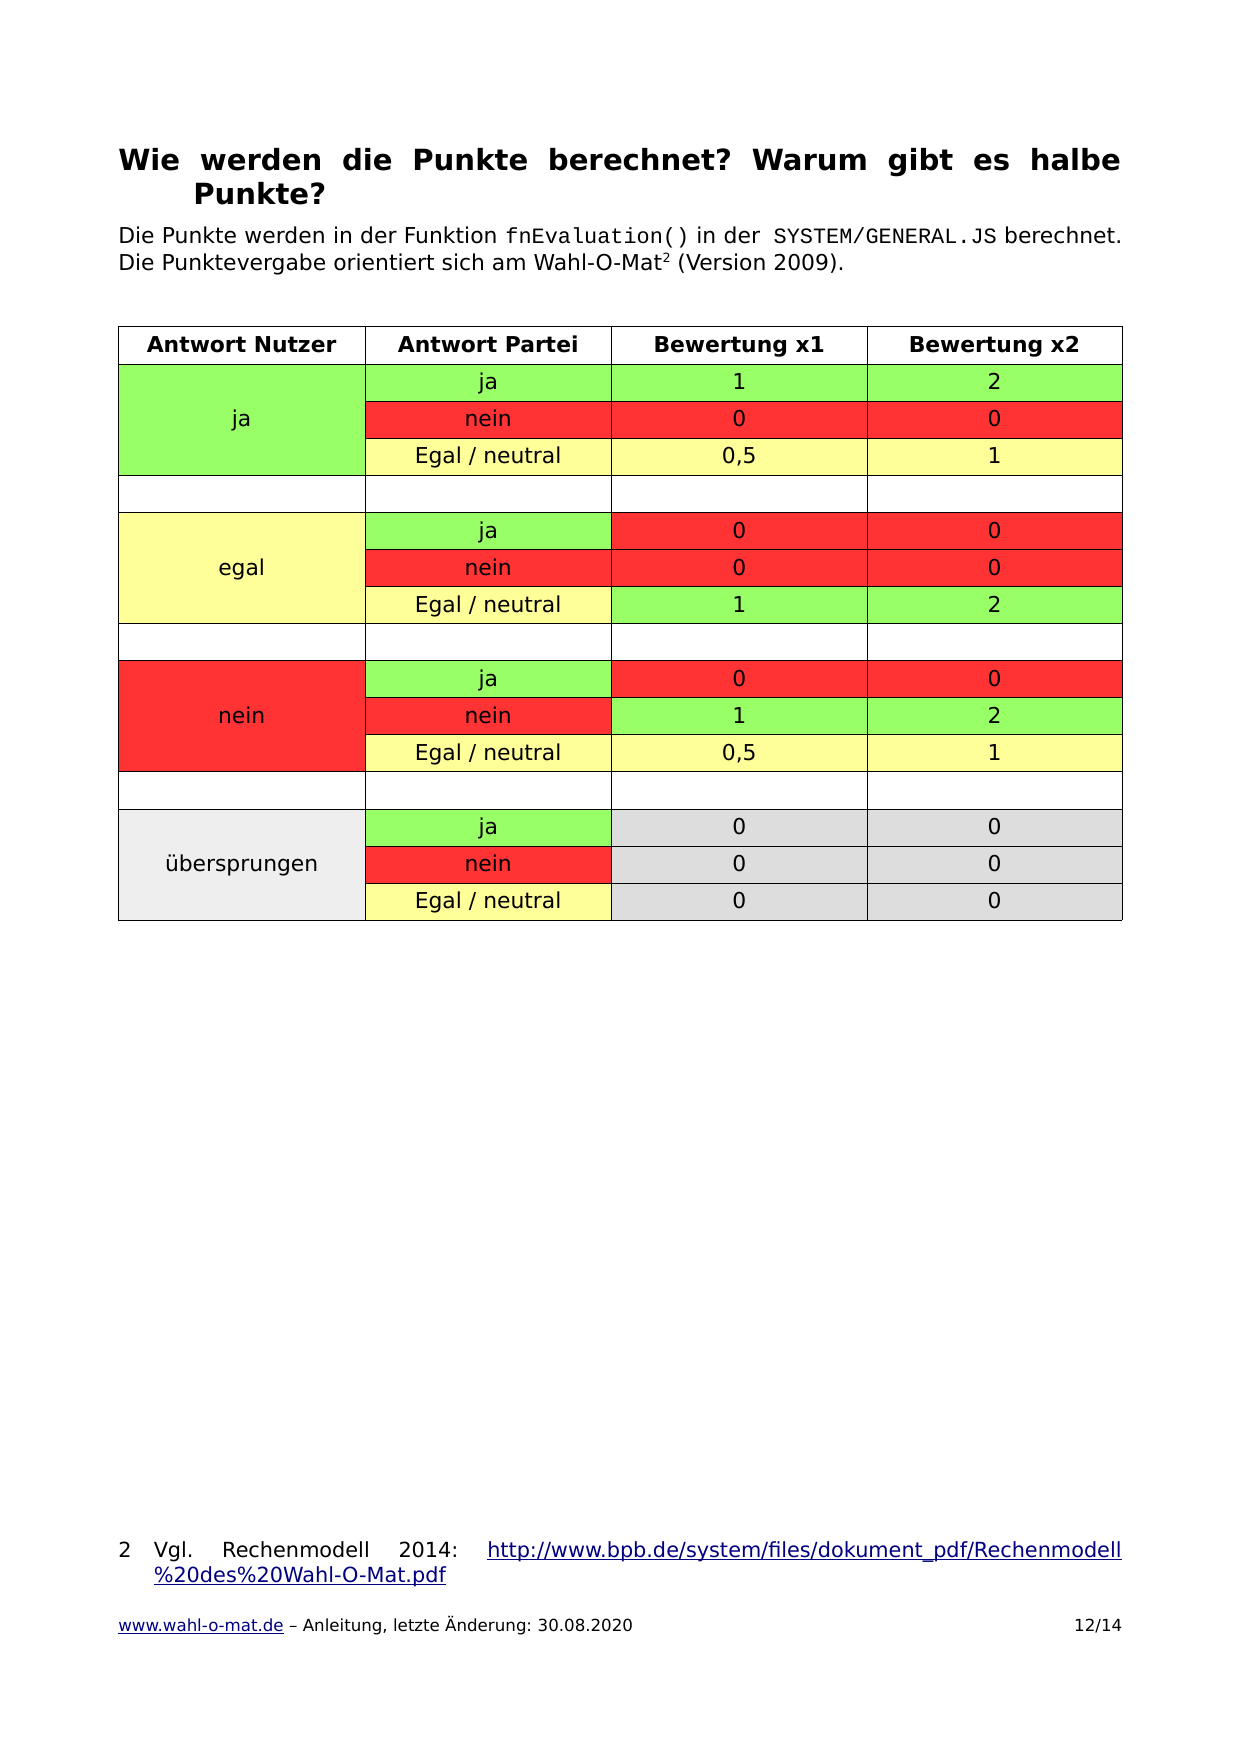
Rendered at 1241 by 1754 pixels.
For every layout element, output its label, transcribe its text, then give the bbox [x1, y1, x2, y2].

table_cell 0 [868, 847, 1122, 883]
text Die Punkte werden in der Funktion fnEvaluation() in der SYSTEM/GENERAL.JS berechnet. Die Punktevergabe orientiert sich am Wahl-O-Mat (Version 2009). [118, 223, 1122, 276]
table_cell [119, 624, 365, 660]
table_cell [612, 624, 867, 660]
table_cell 0,5 [612, 735, 867, 771]
table_cell nein [366, 402, 611, 438]
table_cell nein [366, 847, 611, 883]
table_cell [119, 476, 365, 512]
table_cell [868, 624, 1122, 660]
table_cell 0 [612, 402, 867, 438]
table_cell 0 [868, 550, 1122, 586]
table_cell 0 [868, 884, 1122, 920]
table_cell übersprungen [119, 810, 365, 920]
table_cell [868, 476, 1122, 512]
table_header Bewertung x2 [868, 327, 1122, 363]
table_cell nein [366, 698, 611, 734]
table_cell 1 [612, 587, 867, 623]
table_cell 0 [612, 847, 867, 883]
table_cell Egal / neutral [366, 439, 611, 475]
table_cell ja [119, 365, 365, 475]
table_cell [119, 772, 365, 808]
table_cell [366, 772, 611, 808]
table_cell ja [366, 661, 611, 697]
table_cell Egal / neutral [366, 587, 611, 623]
table_header Antwort Nutzer [119, 327, 365, 363]
subtitle Wie werden die Punkte berechnet? Warum gibt es halbe Punkte? [118, 143, 1122, 211]
table_cell egal [119, 513, 365, 623]
table_cell 0 [612, 884, 867, 920]
table_cell Egal / neutral [366, 735, 611, 771]
table_header Bewertung x1 [612, 327, 867, 363]
text Vgl. Rechenmodell 2014: http://www.bpb.de/system/files/dokument_pdf/Rechenmodell%20des%20Wahl-O-Mat.pdf [118, 1538, 1122, 1587]
table_cell 0 [612, 550, 867, 586]
table_cell [612, 476, 867, 512]
table_cell [366, 476, 611, 512]
table_cell 0 [612, 513, 867, 549]
table_cell 2 [868, 365, 1122, 401]
table_cell 0 [868, 513, 1122, 549]
table_cell 1 [868, 439, 1122, 475]
table_cell 1 [612, 365, 867, 401]
table_cell ja [366, 365, 611, 401]
table_cell 0,5 [612, 439, 867, 475]
table_cell [868, 772, 1122, 808]
table_cell 2 [868, 587, 1122, 623]
table_cell nein [366, 550, 611, 586]
table_cell ja [366, 810, 611, 846]
table_cell 1 [612, 698, 867, 734]
table_cell 0 [868, 661, 1122, 697]
table_cell 2 [868, 698, 1122, 734]
table_cell [366, 624, 611, 660]
table_cell 0 [612, 661, 867, 697]
table_cell 0 [868, 402, 1122, 438]
table_cell Egal / neutral [366, 884, 611, 920]
table_header Antwort Partei [366, 327, 611, 363]
table_cell nein [119, 661, 365, 771]
table_cell 0 [612, 810, 867, 846]
table_cell ja [366, 513, 611, 549]
table_cell 1 [868, 735, 1122, 771]
table_cell [612, 772, 867, 808]
table_cell 0 [868, 810, 1122, 846]
